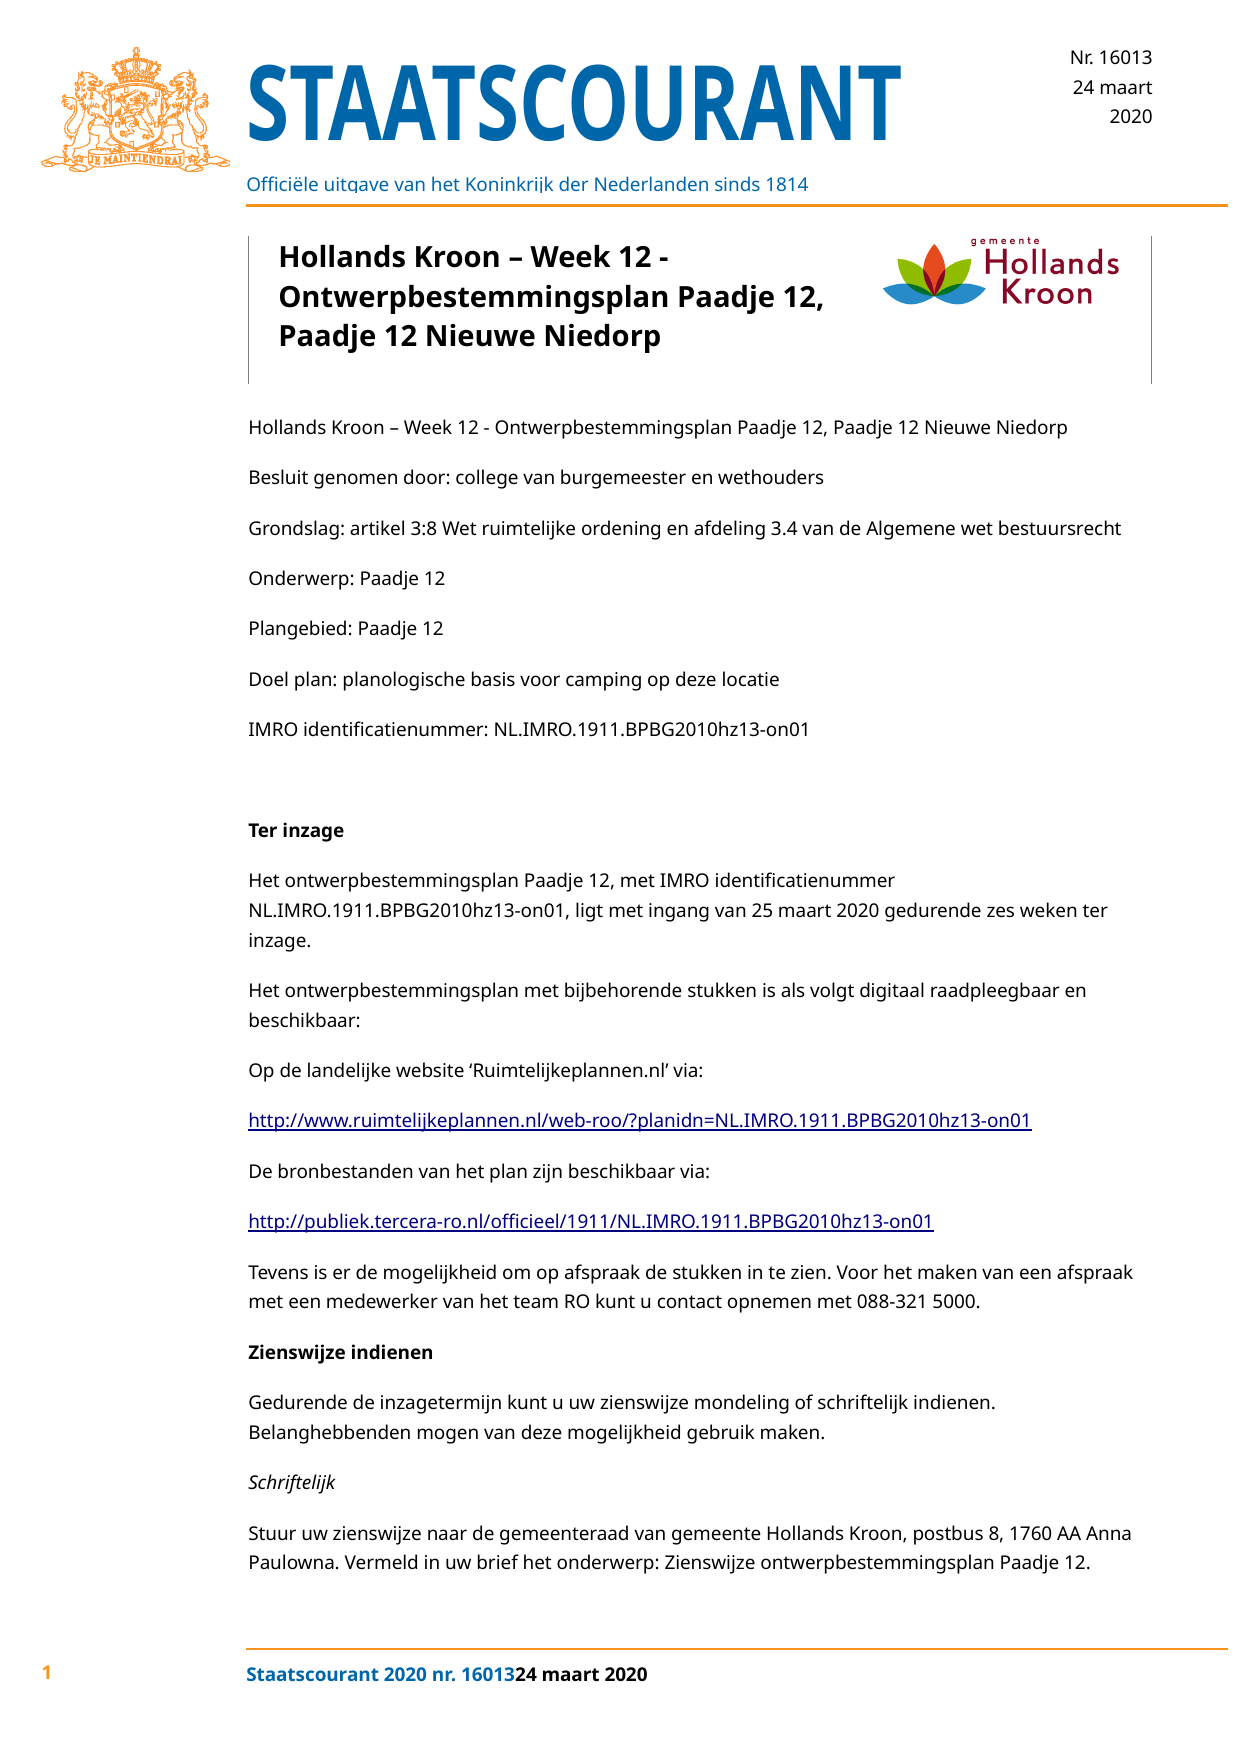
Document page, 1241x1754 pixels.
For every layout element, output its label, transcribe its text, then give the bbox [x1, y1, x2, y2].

text Tevens is er de mogelijkheid om op afspraak de stukken in te zien. Voor het maken van een afspraak met een medewerker van het team RO kunt u contact opnemen met 088-321 5000. [248, 1259, 1152, 1314]
text Plangebied: Paadje 12 [248, 616, 1152, 641]
text http://www.ruimtelijkeplannen.nl/web-roo/?planidn=NL.IMRO.1911.BPBG2010hz13-on01 [248, 1108, 1152, 1133]
text Besluit genomen door: college van burgemeester en wethouders [248, 464, 1152, 490]
text De bronbestanden van het plan zijn beschikbaar via: [248, 1158, 1152, 1184]
text Het ontwerpbestemmingsplan met bijbehorende stukken is als volgt digitaal raadpleegbaar en beschikbaar: [248, 977, 1152, 1033]
text http://publiek.tercera-ro.nl/officieel/1911/NL.IMRO.1911.BPBG2010hz13-on01 [248, 1208, 1152, 1234]
text Het ontwerpbestemmingsplan Paadje 12, met IMRO identificatienummer NL.IMRO.1911.BPBG2010hz13-on01, ligt met ingang van 25 maart 2020 gedurende zes weken ter inzage. [248, 868, 1152, 953]
text IMRO identificatienummer: NL.IMRO.1911.BPBG2010hz13-on01 [248, 716, 1152, 742]
text Hollands Kroon – Week 12 - Ontwerpbestemmingsplan Paadje 12, Paadje 12 Nieuwe Niedorp [248, 414, 1152, 440]
picture [41, 47, 231, 172]
picture [882, 236, 1119, 305]
text Op de landelijke website ‘Ruimtelijkeplannen.nl’ via: [248, 1057, 1152, 1083]
text Gedurende de inzagetermijn kunt u uw zienswijze mondeling of schriftelijk indienen. Belanghebbenden mogen van deze mogelijkheid gebruik maken. [248, 1389, 1152, 1445]
text Schriftelijk [248, 1469, 1152, 1495]
text Ter inzage [248, 817, 1152, 843]
text Doel plan: planologische basis voor camping op deze locatie [248, 666, 1152, 692]
text Grondslag: artikel 3:8 Wet ruimtelijke ordening en afdeling 3.4 van de Algemene wet bestuursrecht [248, 515, 1152, 541]
text Onderwerp: Paadje 12 [248, 565, 1152, 591]
table_header [850, 236, 1151, 384]
table_header Hollands Kroon – Week 12 - Ontwerpbestemmingsplan Paadje 12, Paadje 12 Nieuwe Niedorp [249, 236, 850, 384]
text Stuur uw zienswijze naar de gemeenteraad van gemeente Hollands Kroon, postbus 8, 1760 AA Anna Paulowna. Vermeld in uw brief het onderwerp: Zienswijze ontwerpbestemmingsplan Paadje 12. [248, 1520, 1152, 1575]
text Zienswijze indienen [248, 1339, 1152, 1365]
